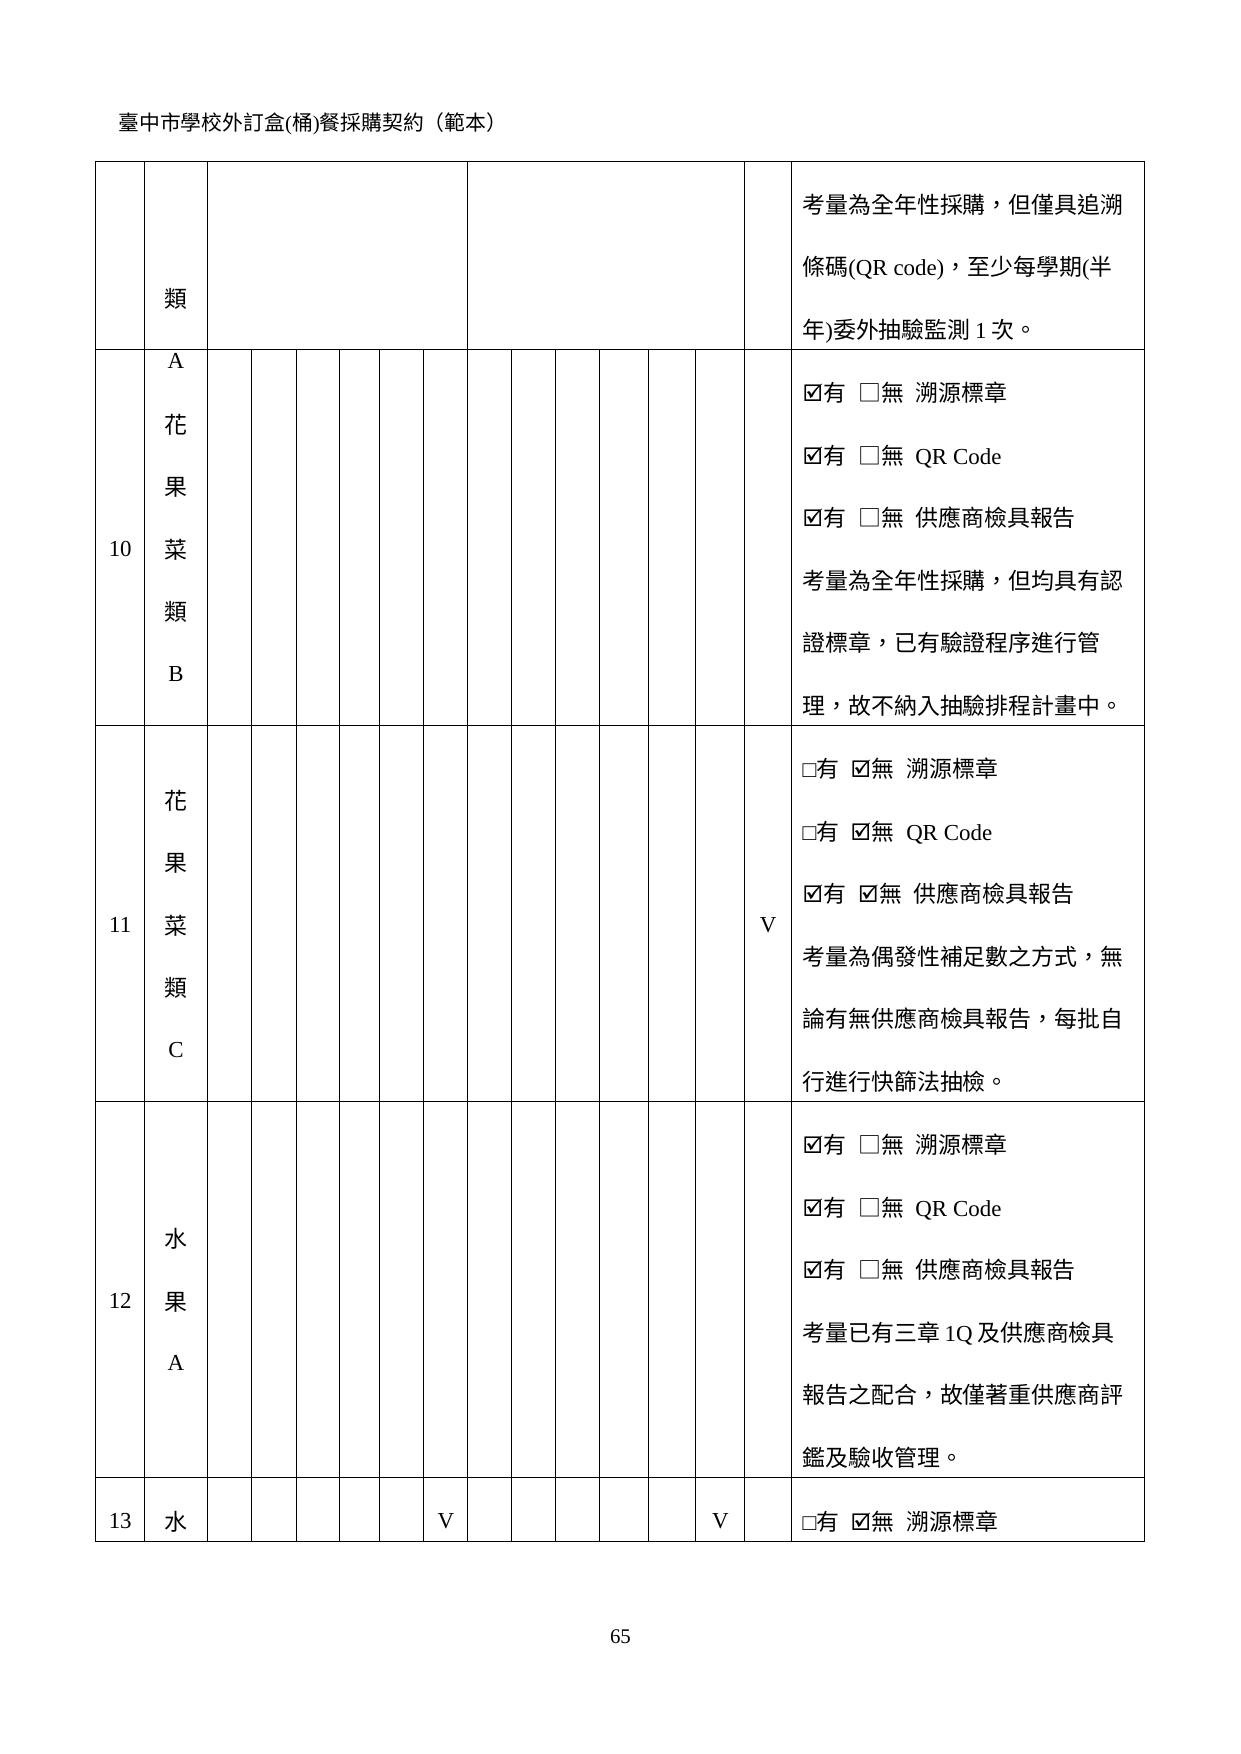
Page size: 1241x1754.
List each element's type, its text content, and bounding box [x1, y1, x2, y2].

table_cell [380, 1102, 423, 1477]
table_cell [380, 726, 423, 1101]
table_cell [600, 726, 648, 1101]
table_cell [96, 162, 144, 349]
table_cell [745, 1478, 791, 1541]
table_cell [208, 1478, 251, 1541]
table_cell 12 [96, 1102, 144, 1477]
table_cell [512, 350, 555, 725]
table_cell [649, 1478, 695, 1541]
table_cell [252, 350, 296, 725]
table_cell [340, 350, 379, 725]
table_cell [745, 162, 791, 349]
table_cell [208, 726, 251, 1101]
table_cell [468, 1102, 511, 1477]
table_cell [424, 1102, 467, 1477]
table_cell [424, 350, 467, 725]
table_cell 11 [96, 726, 144, 1101]
table_cell [745, 350, 791, 725]
table_cell [556, 350, 599, 725]
table_cell [297, 1478, 339, 1541]
table_cell [696, 350, 744, 725]
table_cell [600, 1102, 648, 1477]
table_cell 有 □無 溯源標章 有 □無 QR Code 有 □無 供應商檢具報告 考量為全年性採購，但均具有認證標章，已有驗證程序進行管理，故不納入抽驗排程計畫中。 [792, 350, 1144, 725]
table_cell [696, 1102, 744, 1477]
table_cell [600, 350, 648, 725]
table_cell [297, 726, 339, 1101]
table_cell [468, 1478, 511, 1541]
table_cell [745, 1102, 791, 1477]
table_cell [380, 350, 423, 725]
table_cell 水 [145, 1478, 207, 1541]
table_cell [468, 726, 511, 1101]
table_cell V [424, 1478, 467, 1541]
table_cell [208, 1102, 251, 1477]
table_cell 13 [96, 1478, 144, 1541]
table_cell [380, 1478, 423, 1541]
table_cell □有 無 溯源標章 [792, 1478, 1144, 1541]
table_cell 花果菜類B [145, 350, 207, 725]
table_cell [696, 726, 744, 1101]
table_cell [468, 162, 744, 349]
table_cell □有 無 溯源標章 □有 無 QR Code 有 無 供應商檢具報告 考量為偶發性補足數之方式，無論有無供應商檢具報告，每批自行進行快篩法抽檢。 [792, 726, 1144, 1101]
table_cell [556, 1102, 599, 1477]
table_cell [208, 162, 467, 349]
table_cell [512, 1102, 555, 1477]
table_cell [649, 726, 695, 1101]
table_cell [340, 1478, 379, 1541]
table_cell [424, 726, 467, 1101]
table_cell [208, 350, 251, 725]
table_cell 花果菜類C [145, 726, 207, 1101]
table_cell [512, 726, 555, 1101]
table_cell [600, 1478, 648, 1541]
table_cell [468, 350, 511, 725]
table_cell 有 □無 溯源標章 有 □無 QR Code 有 □無 供應商檢具報告 考量已有三章1Q及供應商檢具報告之配合，故僅著重供應商評鑑及驗收管理。 [792, 1102, 1144, 1477]
table_cell [297, 1102, 339, 1477]
table_cell V [696, 1478, 744, 1541]
table_cell [512, 1478, 555, 1541]
table_cell V [745, 726, 791, 1101]
table_cell [649, 350, 695, 725]
table_cell [340, 726, 379, 1101]
table_cell [297, 350, 339, 725]
table_cell 水果A [145, 1102, 207, 1477]
table_cell [556, 1478, 599, 1541]
table_cell [556, 726, 599, 1101]
table_cell 花果菜類A [145, 162, 207, 349]
table_cell [252, 1478, 296, 1541]
table_cell [252, 726, 296, 1101]
table_cell 考量為全年性採購，但僅具追溯條碼(QR code)，至少每學期(半年)委外抽驗監測1次。 [792, 162, 1144, 349]
table_cell [649, 1102, 695, 1477]
table_cell 10 [96, 350, 144, 725]
table_cell [252, 1102, 296, 1477]
table_cell [340, 1102, 379, 1477]
